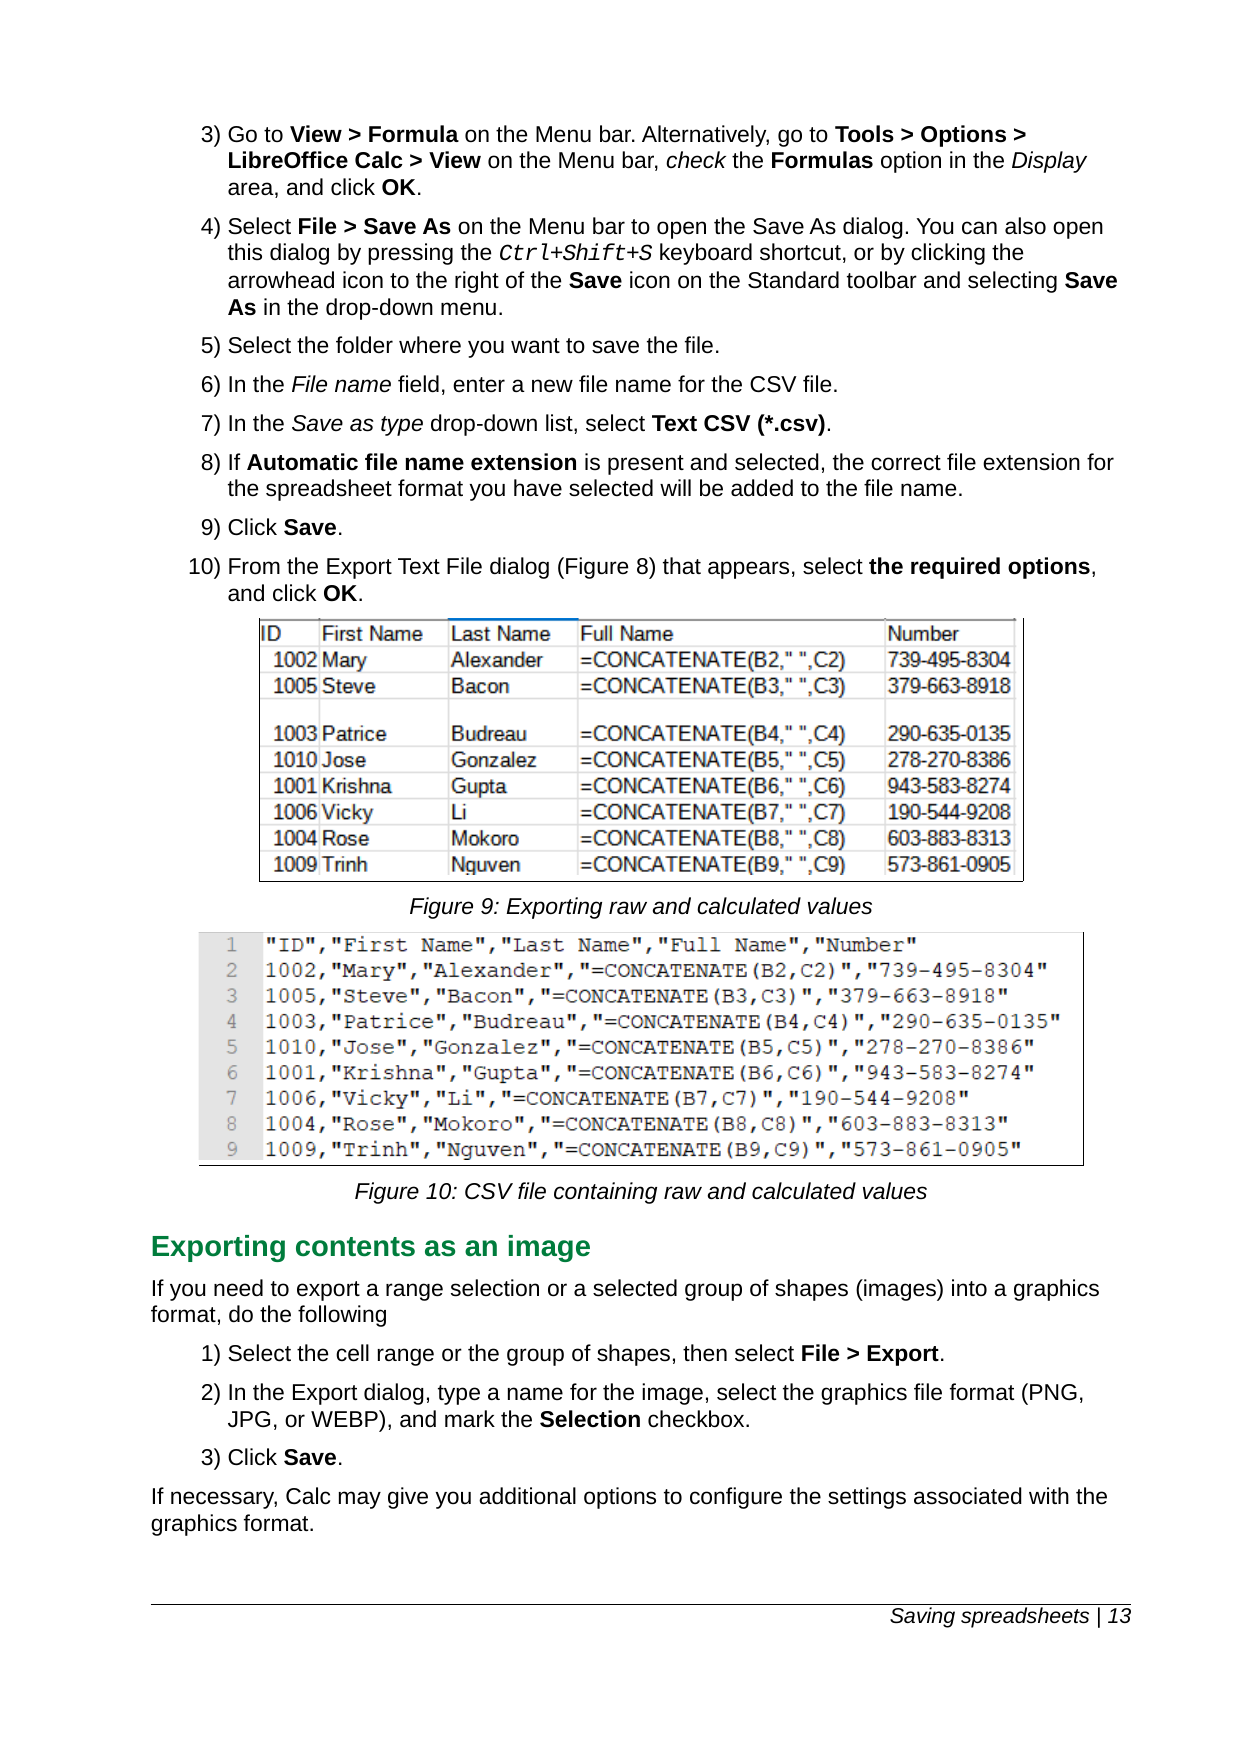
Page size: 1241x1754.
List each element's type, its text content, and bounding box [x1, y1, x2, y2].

list Go to View > Formula on the Menu bar. Alternatively, go to Tools > Options > LibreOffice Calc > View on the Menu bar, check the Formulas option in the Display area, and click OK. [227, 121, 1131, 200]
list From the Export Text File dialog (Figure 8) that appears, select the required options, and click OK. [227, 553, 1131, 606]
picture [260, 618, 1017, 875]
list Click Save. [227, 1444, 1131, 1471]
list In the Export dialog, type a name for the image, select the graphics file format (PNG, JPG, or WEBP), and mark the Selection checkbox. [227, 1379, 1131, 1432]
list Click Save. [227, 514, 1131, 541]
list Select File > Save As on the Menu bar to open the Save As dialog. You can also open this dialog by pressing the Ctrl+Shift+S keyboard shortcut, or by clicking the arrowhead icon to the right of the Save icon on the Standard toolbar and selecting Save As in the drop-down menu. [227, 213, 1131, 320]
list Select the cell range or the group of shapes, then select File > Export. [227, 1340, 1131, 1367]
list In the File name field, enter a new file name for the CSV file. [227, 371, 1131, 398]
subtitle Exporting contents as an image [151, 1229, 1131, 1263]
text Figure 10: CSV file containing raw and calculated values [198, 1178, 1083, 1204]
picture [198, 932, 1083, 1160]
text If necessary, Calc may give you additional options to configure the settings associated with the graphics format. [151, 1483, 1131, 1536]
text Figure 9: Exporting raw and calculated values [259, 893, 1023, 920]
list In the Save as type drop-down list, select Text CSV (*.csv). [227, 410, 1131, 437]
list Select the folder where you want to save the file. [227, 332, 1131, 359]
list If you need to export a range selection or a selected group of shapes (images) into a graphics format, do the following [151, 1275, 1131, 1328]
list If Automatic file name extension is present and selected, the correct file extension for the spreadsheet format you have selected will be added to the file name. [227, 449, 1131, 502]
